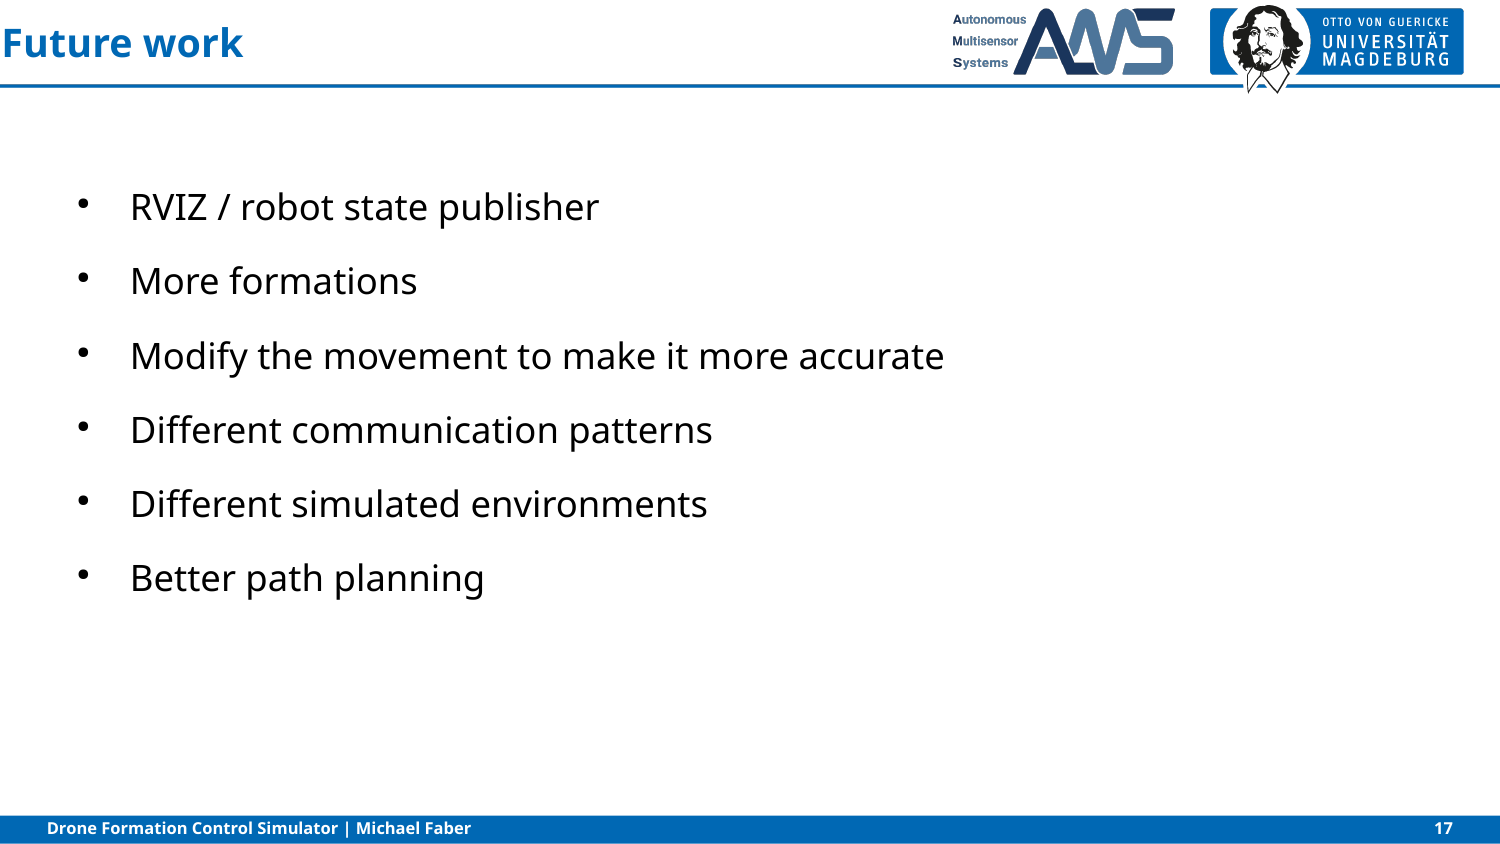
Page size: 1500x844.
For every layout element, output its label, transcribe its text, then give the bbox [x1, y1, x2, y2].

list RVIZ / robot state publisher More formations Modify the movement to make it more accurate Different communication patterns Different simulated environments Better path planning [59, 184, 1441, 721]
title Future work [0, 0, 943, 86]
picture [0, 0, 1500, 103]
